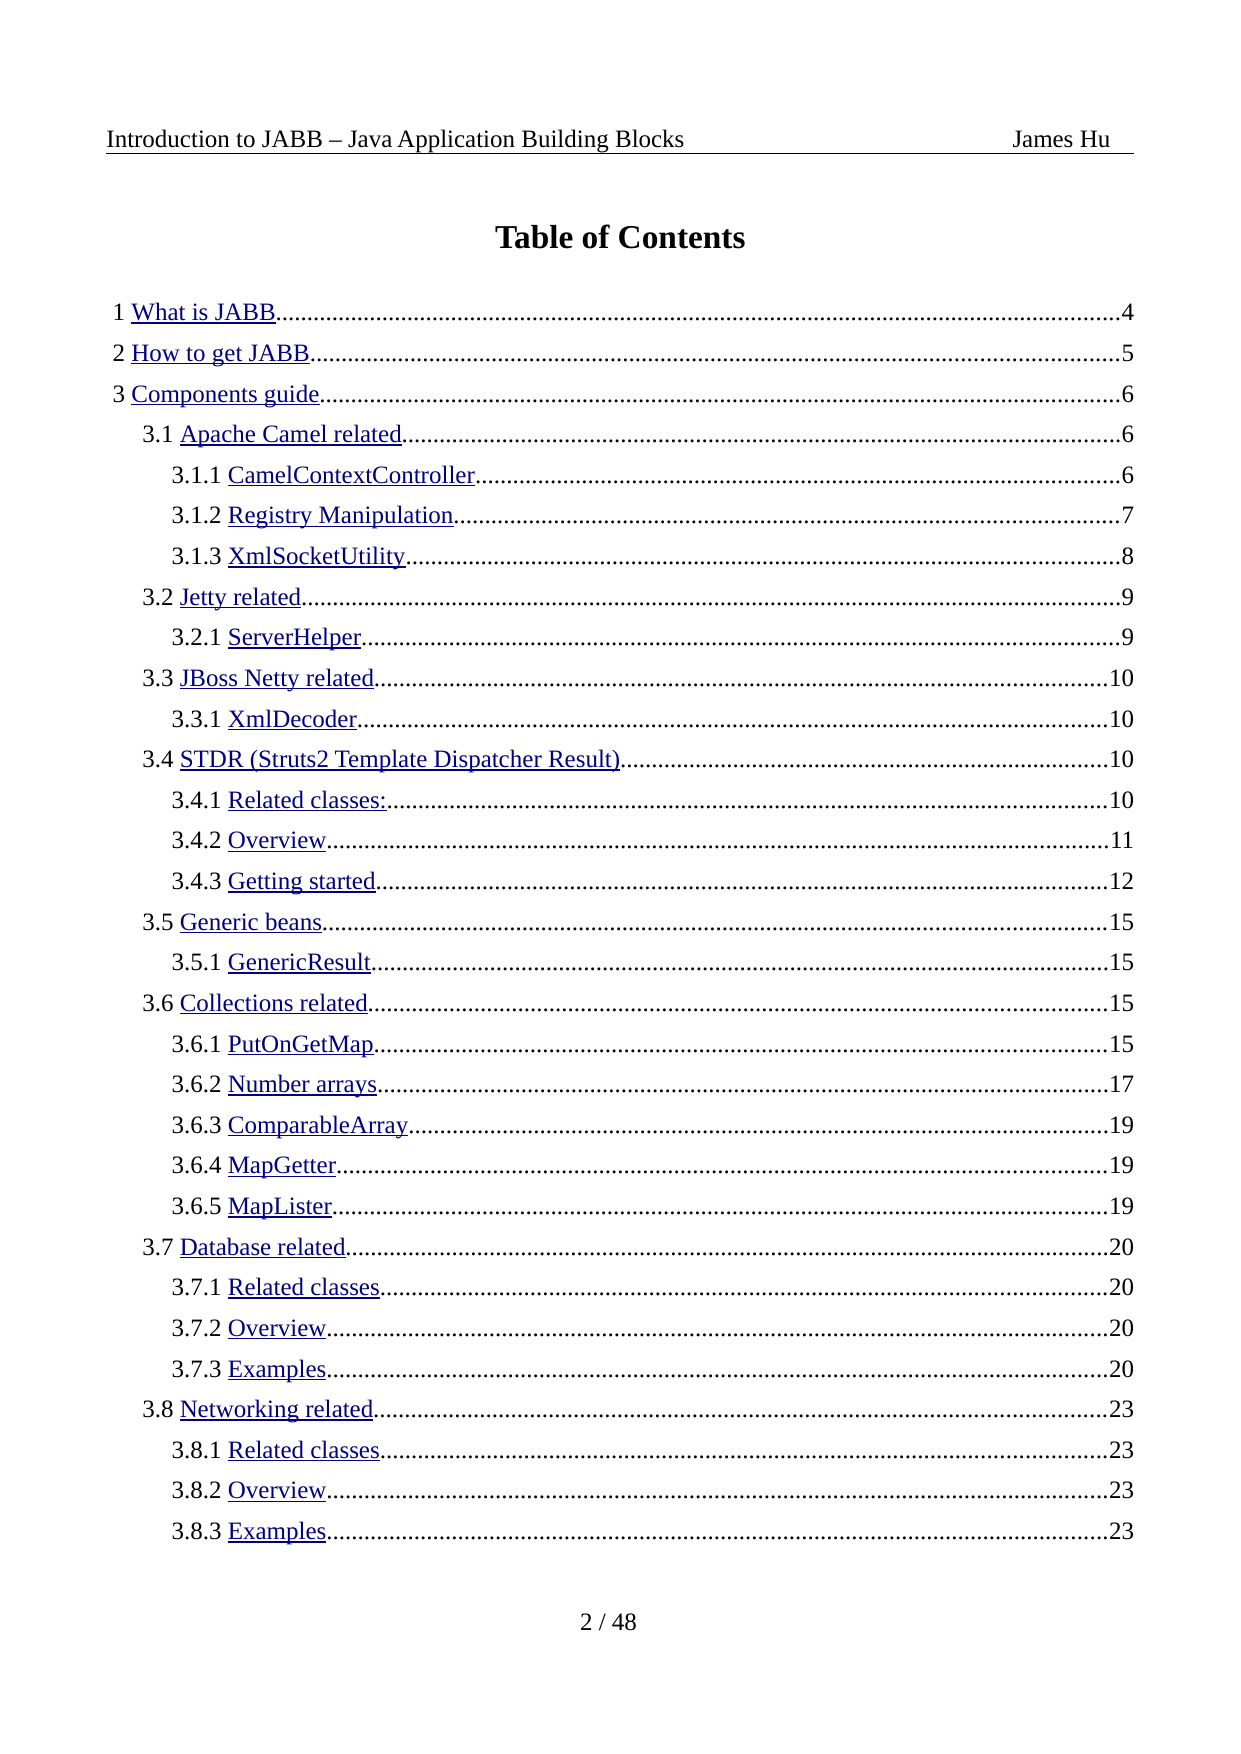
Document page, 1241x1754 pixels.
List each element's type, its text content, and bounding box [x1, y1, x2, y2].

text 3.6.3 ComparableArray 19 [165, 1110, 1134, 1139]
text 3.8.1 Related classes 23 [165, 1435, 1134, 1464]
text 3.6 Collections related 15 [136, 988, 1134, 1017]
text 3.7.3 Examples 20 [165, 1354, 1134, 1382]
text 3.4.1 Related classes: 10 [165, 785, 1134, 814]
text 3.7.1 Related classes 20 [165, 1272, 1134, 1301]
text 3.2 Jetty related 9 [136, 582, 1134, 611]
text 3.4.2 Overview 11 [165, 826, 1134, 854]
text 3.5.1 GenericResult 15 [165, 947, 1134, 976]
text 3.4.3 Getting started 12 [165, 866, 1134, 895]
text 3.8 Networking related 23 [136, 1394, 1134, 1423]
text 3.5 Generic beans 15 [136, 907, 1134, 936]
text 3.1.1 CamelContextController 6 [165, 460, 1134, 489]
text 3.6.2 Number arrays 17 [165, 1069, 1134, 1098]
text 3.2.1 ServerHelper 9 [165, 622, 1134, 651]
text 3.3.1 XmlDecoder 10 [165, 704, 1134, 732]
text 3.3 JBoss Netty related 10 [136, 663, 1134, 692]
text 3.6.4 MapGetter 19 [165, 1151, 1134, 1179]
text 3.7 Database related 20 [136, 1232, 1134, 1261]
text 3.4 STDR (Struts2 Template Dispatcher Result) 10 [136, 744, 1134, 773]
text 2 How to get JABB 5 [106, 338, 1134, 367]
text 3.1.3 XmlSocketUtility 8 [165, 541, 1134, 570]
text 1 What is JABB 4 [106, 297, 1134, 326]
text 3.1 Apache Camel related 6 [136, 419, 1134, 448]
text 3 Components guide 6 [106, 379, 1134, 407]
subtitle Table of Contents [106, 218, 1134, 256]
text 3.6.1 PutOnGetMap 15 [165, 1029, 1134, 1057]
text 3.7.2 Overview 20 [165, 1313, 1134, 1342]
text 3.8.3 Examples 23 [165, 1516, 1134, 1545]
text 3.6.5 MapLister 19 [165, 1191, 1134, 1220]
text 3.8.2 Overview 23 [165, 1476, 1134, 1504]
text 3.1.2 Registry Manipulation 7 [165, 501, 1134, 529]
